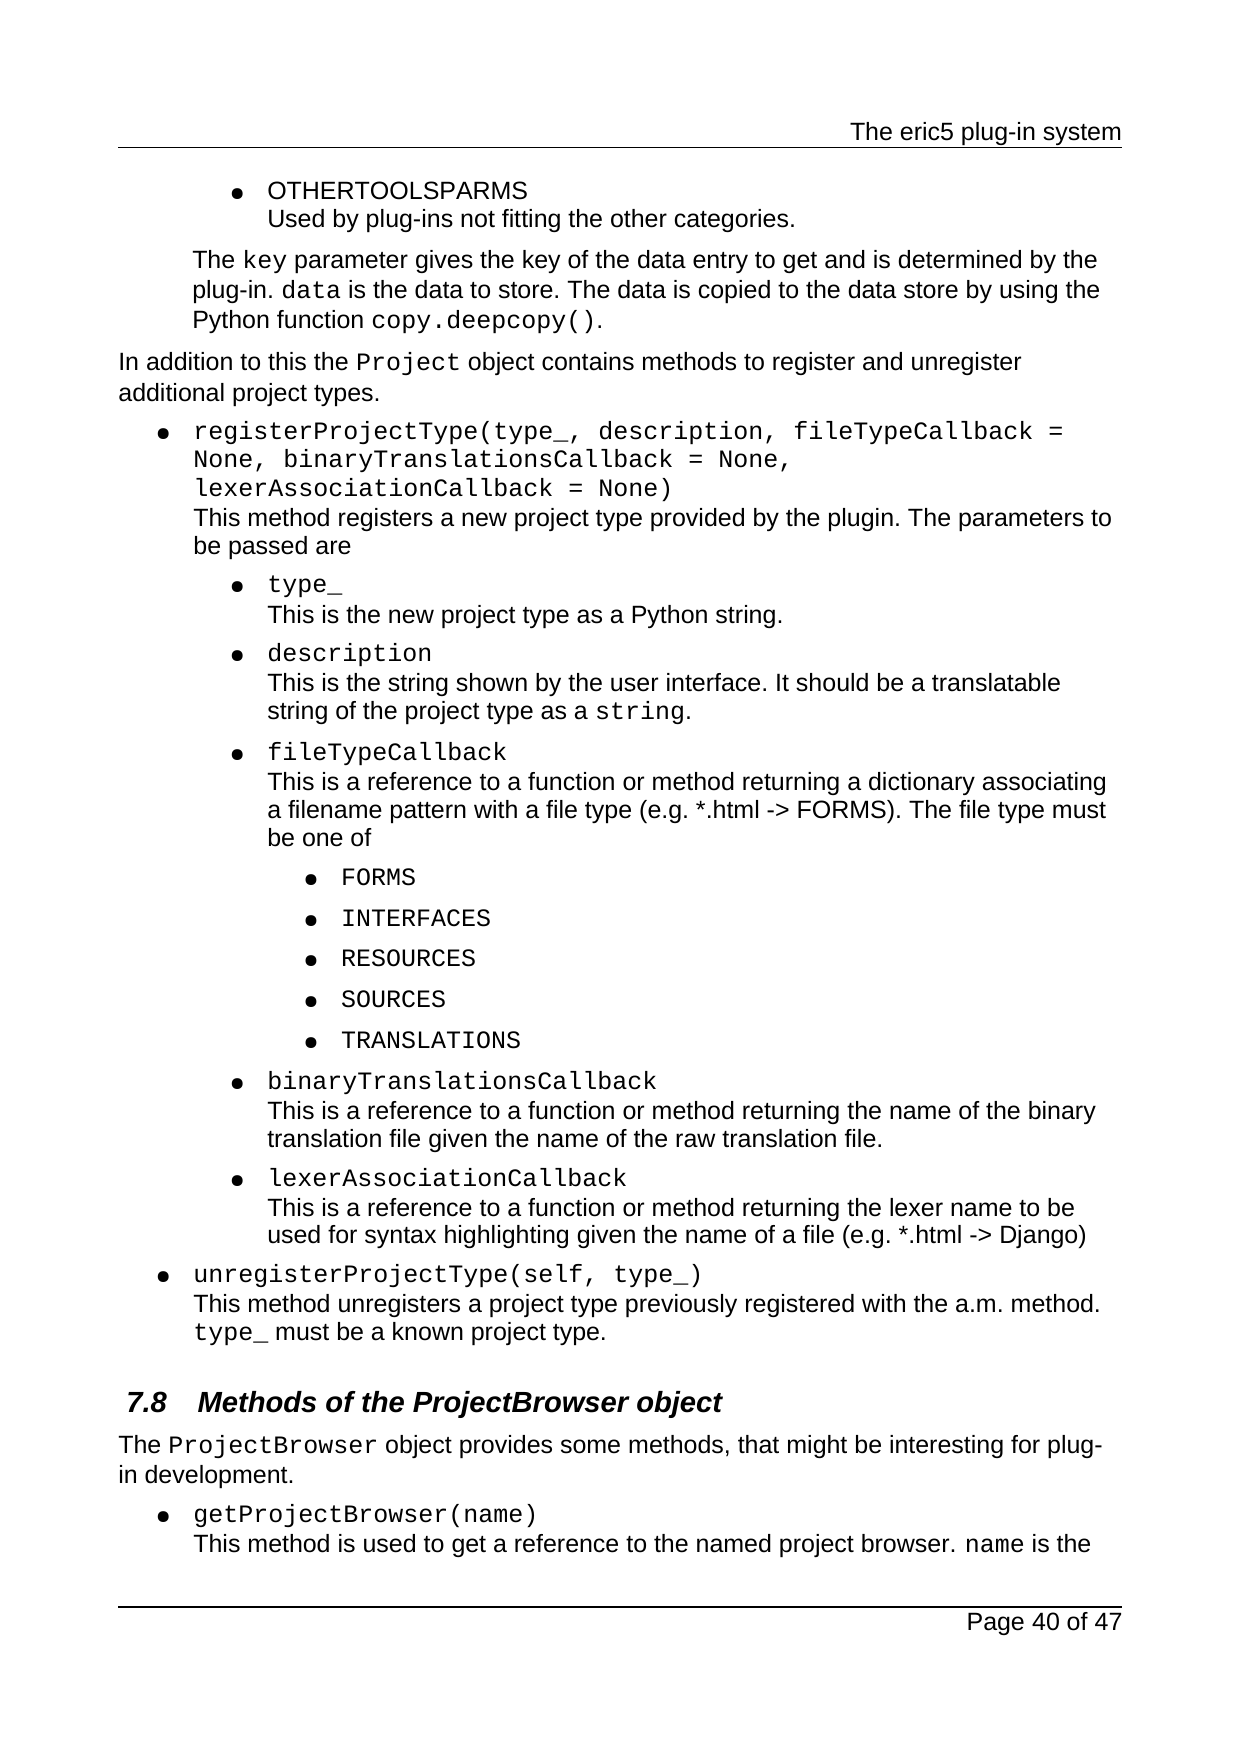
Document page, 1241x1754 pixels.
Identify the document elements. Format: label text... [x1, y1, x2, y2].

list type_ This is the new project type as a Python string. [229, 572, 1122, 628]
text The key parameter gives the key of the data entry to get and is determined by the plug-in. data is the data to store. The data is copied to the data store by using the Python function copy.deepcopy(). [192, 245, 1122, 336]
text In addition to this the Project object contains methods to register and unregister additional project types. [118, 348, 1122, 406]
list SOURCES [303, 987, 1122, 1015]
list lexerAssociationCallback This is a reference to a function or method returning the lexer name to be used for syntax highlighting given the name of a file (e.g. *.html -> Django) [229, 1165, 1122, 1249]
list getProjectBrowser(name) This method is used to get a reference to the named project browser. name is the [156, 1501, 1122, 1560]
list registerProjectType(type_, description, fileTypeCallback = None, binaryTranslationsCallback = None, lexerAssociationCallback = None) This method registers a new project type provided by the plugin. The parameters to be passed are [156, 419, 1122, 559]
subtitle Methods of the ProjectBrowser object [118, 1386, 1122, 1418]
list FORMS [303, 864, 1122, 893]
list OTHERTOOLSPARMS Used by plug-ins not fitting the other categories. [229, 177, 1122, 233]
text The ProjectBrowser object provides some methods, that might be interesting for plug-in development. [118, 1431, 1122, 1489]
list TRANSLATIONS [303, 1028, 1122, 1056]
list unregisterProjectType(self, type_) This method unregisters a project type previously registered with the a.m. method. type_ must be a known project type. [156, 1262, 1122, 1348]
list RESOURCES [303, 946, 1122, 974]
list fileTypeCallback This is a reference to a function or method returning a dictionary associating a filename pattern with a file type (e.g. *.html -> FORMS). The file type must be one of [229, 740, 1122, 852]
list description This is the string shown by the user interface. It should be a translatable string of the project type as a string. [229, 641, 1122, 727]
list binaryTranslationsCallback This is a reference to a function or method returning the name of the binary translation file given the name of the raw translation file. [229, 1068, 1122, 1153]
list INTERFACES [303, 905, 1122, 933]
